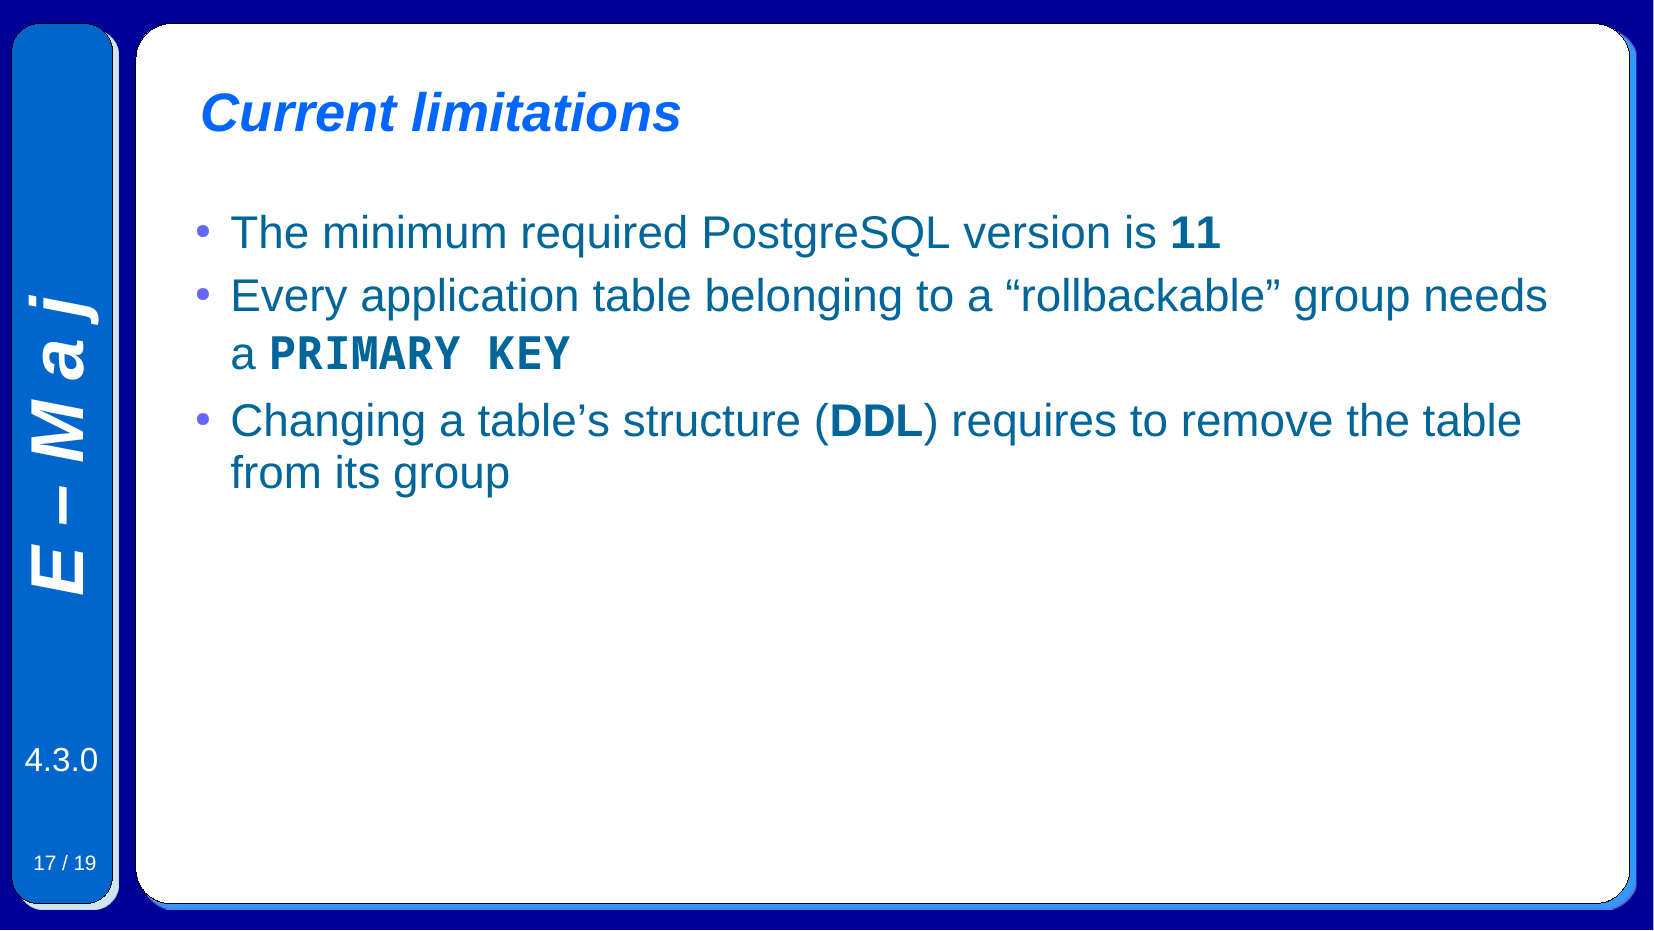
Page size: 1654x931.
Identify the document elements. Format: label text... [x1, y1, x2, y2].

list The minimum required PostgreSQL version is 11 Every application table belonging to a “rollbackable” group needs a PRIMARY KEY Changing a table’s structure (DDL) requires to remove the table from its group [177, 206, 1587, 827]
title Current limitations [200, 34, 1575, 191]
